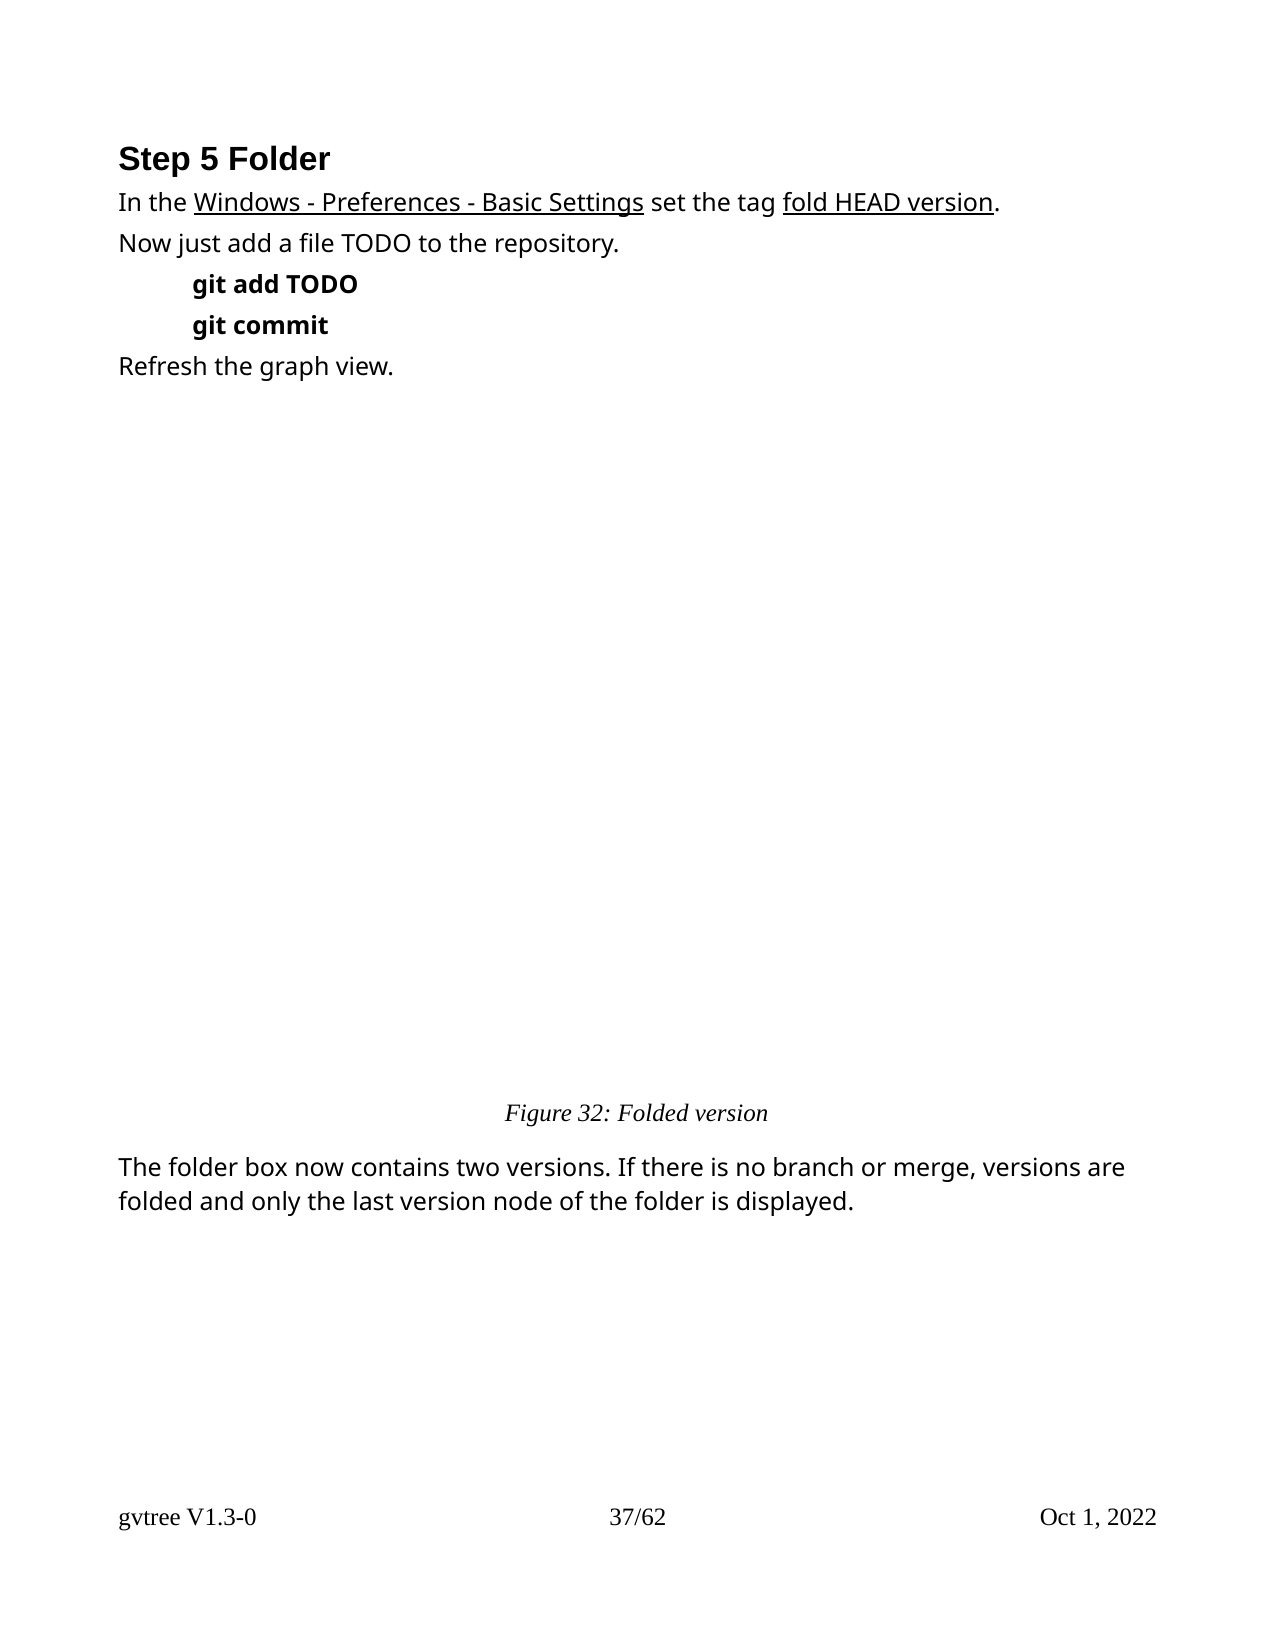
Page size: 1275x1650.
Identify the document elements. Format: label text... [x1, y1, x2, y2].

text Figure 32: Folded version [118, 408, 1157, 1127]
text The folder box now contains two versions. If there is no branch or merge, versions are folded and only the last version node of the folder is displayed. [118, 1127, 1157, 1217]
text In the Windows - Preferences - Basic Settings set the tag fold HEAD version. [118, 190, 1157, 217]
text Now just add a file TODO to the repository. [118, 231, 1157, 258]
text git commit [118, 313, 1157, 340]
text Refresh the graph view. [118, 354, 1157, 381]
text [118, 395, 1157, 408]
subtitle Step 5 Folder [118, 139, 1157, 178]
text git add TODO [118, 272, 1157, 299]
